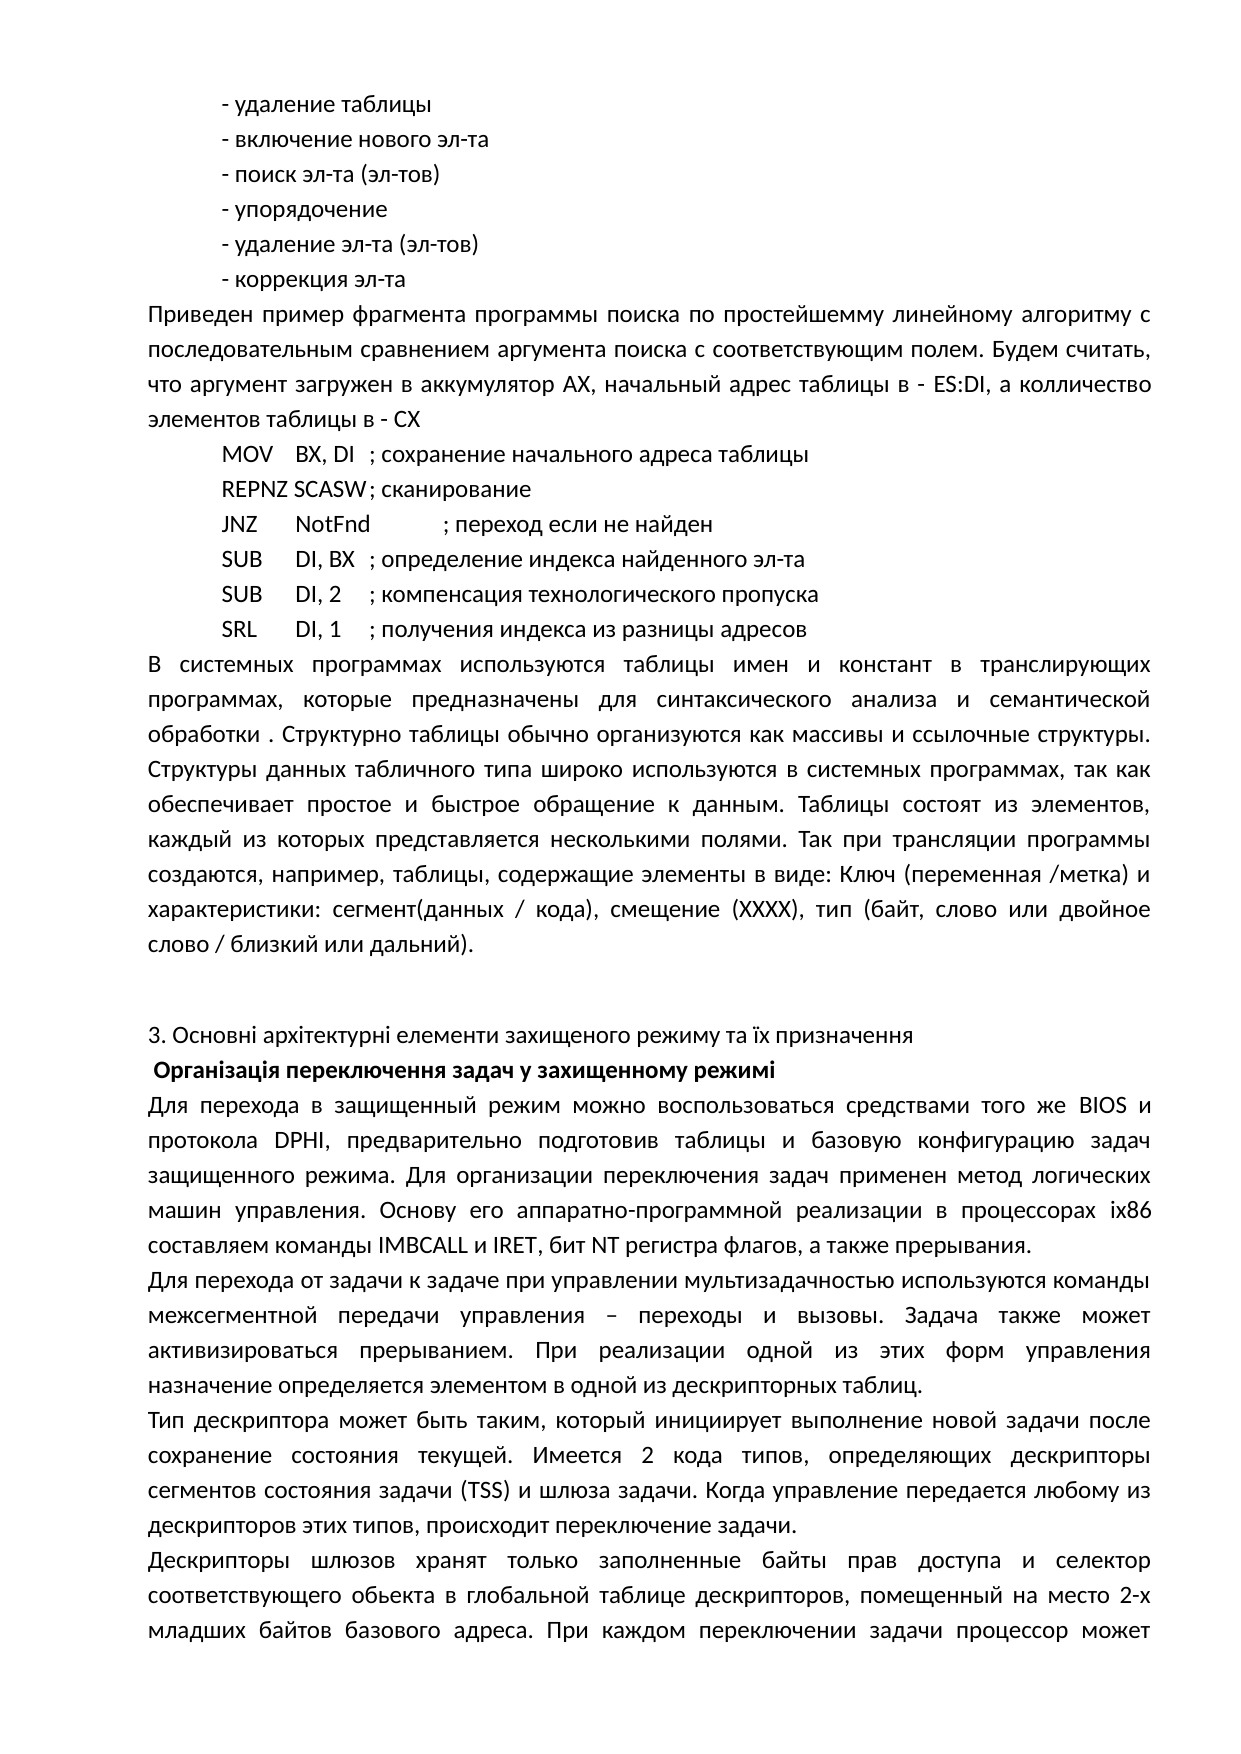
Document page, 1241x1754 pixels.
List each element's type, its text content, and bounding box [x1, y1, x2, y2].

text Для перехода от задачи к задаче при управлении мультизадачностью используются команды межсегментной передачи управления – переходы и вызовы. Задача также может активизироваться прерыванием. При реализации одной из этих форм управления назначение определяется элементом в одной из дескрипторных таблиц. [148, 1264, 1152, 1400]
text - поиск эл-та (эл-тов) [148, 158, 1152, 189]
text - включение нового эл-та [148, 123, 1152, 154]
text - коррекция эл-та [148, 263, 1152, 294]
text SUB DI, 2 ; компенсация технологического пропуска [148, 578, 1152, 609]
text SUB DI, BX ; определение индекса найденного эл-та [148, 543, 1152, 574]
text Організація переключення задач у захищенному режимі [148, 1054, 1152, 1085]
text - удаление таблицы [148, 88, 1152, 119]
text - удаление эл-та (эл-тов) [148, 228, 1152, 259]
text Приведен пример фрагмента программы поиска по простейшемму линейному алгоритму с последовательным сравнением аргумента поиска с соответствующим полем. Будем считать, что аргумент загружен в аккумулятор AX, начальный адрес таблицы в - ES:DI, а колличество элементов таблицы в - CX [148, 298, 1152, 434]
text MOV BX, DI ; сохранение начального адреса таблицы [148, 438, 1152, 469]
text JNZ NotFnd ; переход если не найден [148, 508, 1152, 539]
text Дескрипторы шлюзов хранят только заполненные байты прав доступа и селектор соответствующего обьекта в глобальной таблице дескрипторов, помещенный на место 2-х младших байтов базового адреса. При каждом переключении задачи процессор может [148, 1544, 1152, 1645]
text REPNZ SCASW ; сканирование [148, 473, 1152, 504]
text SRL DI, 1 ; получения индекса из разницы адресов [148, 613, 1152, 644]
text 3. Основні архітектурні елементи захищеного режиму та їх призначення [148, 1019, 1152, 1050]
text Тип дескриптора может быть таким, который инициирует выполнение новой задачи после сохранение состояния текущей. Имеется 2 кода типов, определяющих дескрипторы сегментов состояния задачи (TSS) и шлюза задачи. Когда управление передается любому из дескрипторов этих типов, происходит переключение задачи. [148, 1404, 1152, 1540]
text В системных программах используются таблицы имен и констант в транслирующих программах, которые предназначены для синтаксического анализа и семантической обработки . Структурно таблицы обычно организуются как массивы и ссылочные структуры. Структуры данных табличного типа широко используются в системных программах, так как обеспечивает простое и быстрое обращение к данным. Таблицы состоят из элементов, каждый из которых представляется несколькими полями. Так при трансляции программы создаются, например, таблицы, содержащие элементы в виде: Ключ (переменная /метка) и характеристики: сегмент(данных / кода), смещение (ХХХХ), тип (байт, слово или двойное слово / близкий или дальний). [148, 648, 1152, 959]
text - упорядочение [148, 193, 1152, 224]
text Для перехода в защищенный режим можно воспользоваться средствами того же BIOS и протокола DPHI, предварительно подготовив таблицы и базовую конфигурацию задач защищенного режима. Для организации переключения задач применен метод логических машин управления. Основу его аппаратно-программной реализации в процессорах ix86 составляем команды IMBCALL и IRET, бит NT регистра флагов, а также прерывания. [148, 1089, 1152, 1260]
